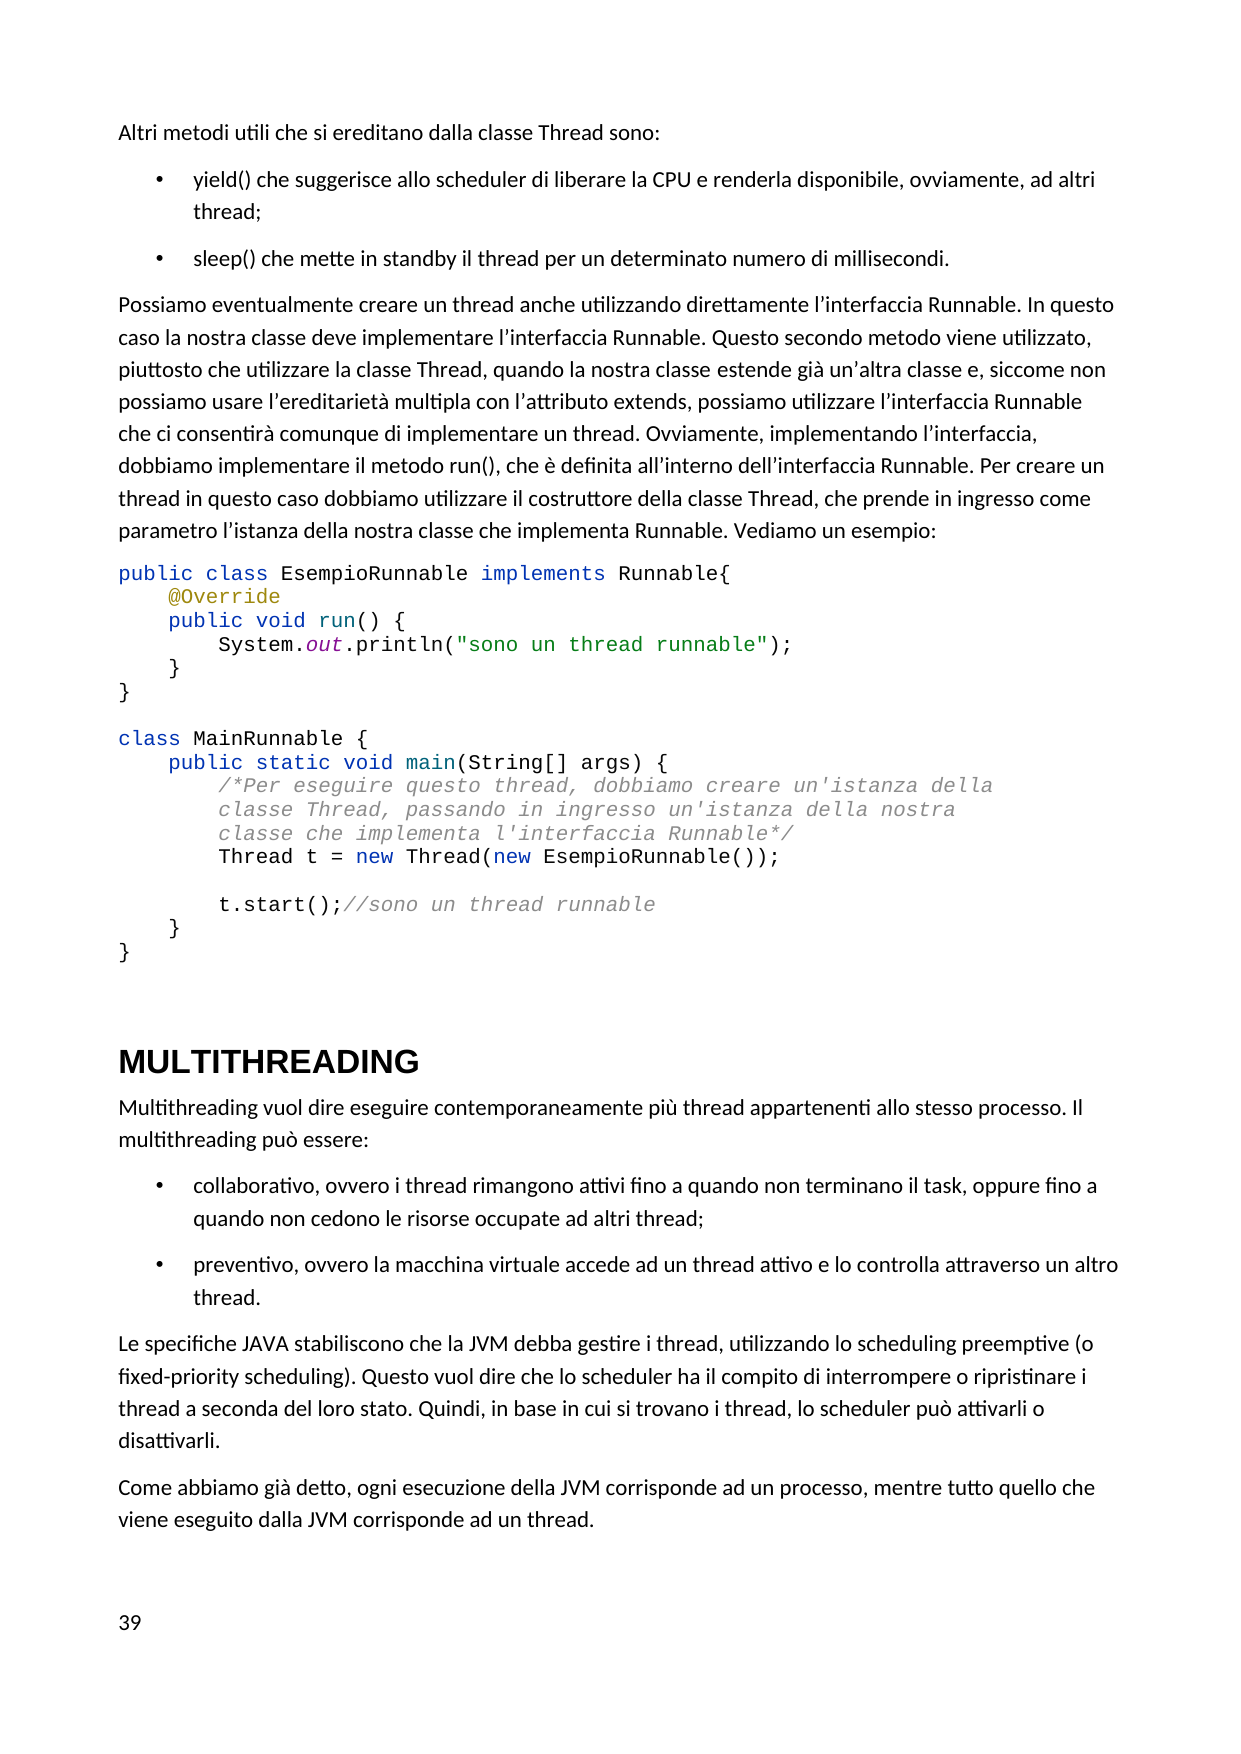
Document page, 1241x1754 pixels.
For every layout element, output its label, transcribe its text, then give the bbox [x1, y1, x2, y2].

text Come abbiamo già detto, ogni esecuzione della JVM corrisponde ad un processo, mentre tutto quello che viene eseguito dalla JVM corrisponde ad un thread. [118, 1473, 1122, 1533]
subtitle MULTITHREADING [118, 1042, 1122, 1080]
text Possiamo eventualmente creare un thread anche utilizzando direttamente l’interfaccia Runnable. In questo caso la nostra classe deve implementare l’interfaccia Runnable. Questo secondo metodo viene utilizzato, piuttosto che utilizzare la classe Thread, quando la nostra classe estende già un’altra classe e, siccome non possiamo usare l’ereditarietà multipla con l’attributo extends, possiamo utilizzare l’interfaccia Runnable che ci consentirà comunque di implementare un thread. Ovviamente, implementando l’interfaccia, dobbiamo implementare il metodo run(), che è definita all’interno dell’interfaccia Runnable. Per creare un thread in questo caso dobbiamo utilizzare il costruttore della classe Thread, che prende in ingresso come parametro l’istanza della nostra classe che implementa Runnable. Vediamo un esempio: [118, 291, 1122, 544]
text Multithreading vuol dire eseguire contemporaneamente più thread appartenenti allo stesso processo. Il multithreading può essere: [118, 1093, 1122, 1153]
text public class EsempioRunnable implements Runnable{ @Override public void run() { System.out.println("sono un thread runnable"); } } class MainRunnable { public static void main(String[] args) { /*Per eseguire questo thread, dobbiamo creare un'istanza della classe Thread, passando in ingresso un'istanza della nostra classe che implementa l'interfaccia Runnable*/ Thread t = new Thread(new EsempioRunnable()); t.start();//sono un thread runnable } } [118, 563, 1122, 965]
list preventivo, ovvero la macchina virtuale accede ad un thread attivo e lo controlla attraverso un altro thread. [156, 1251, 1122, 1311]
list collaborativo, ovvero i thread rimangono attivi fino a quando non terminano il task, oppure fino a quando non cedono le risorse occupate ad altri thread; [156, 1172, 1122, 1232]
text Le specifiche JAVA stabiliscono che la JVM debba gestire i thread, utilizzando lo scheduling preemptive (o fixed-priority scheduling). Questo vuol dire che lo scheduler ha il compito di interrompere o ripristinare i thread a seconda del loro stato. Quindi, in base in cui si trovano i thread, lo scheduler può attivarli o disattivarli. [118, 1329, 1122, 1454]
text Altri metodi utili che si ereditano dalla classe Thread sono: [118, 118, 1122, 146]
list sleep() che mette in standby il thread per un determinato numero di millisecondi. [156, 244, 1122, 272]
list yield() che suggerisce allo scheduler di liberare la CPU e renderla disponibile, ovviamente, ad altri thread; [156, 165, 1122, 225]
